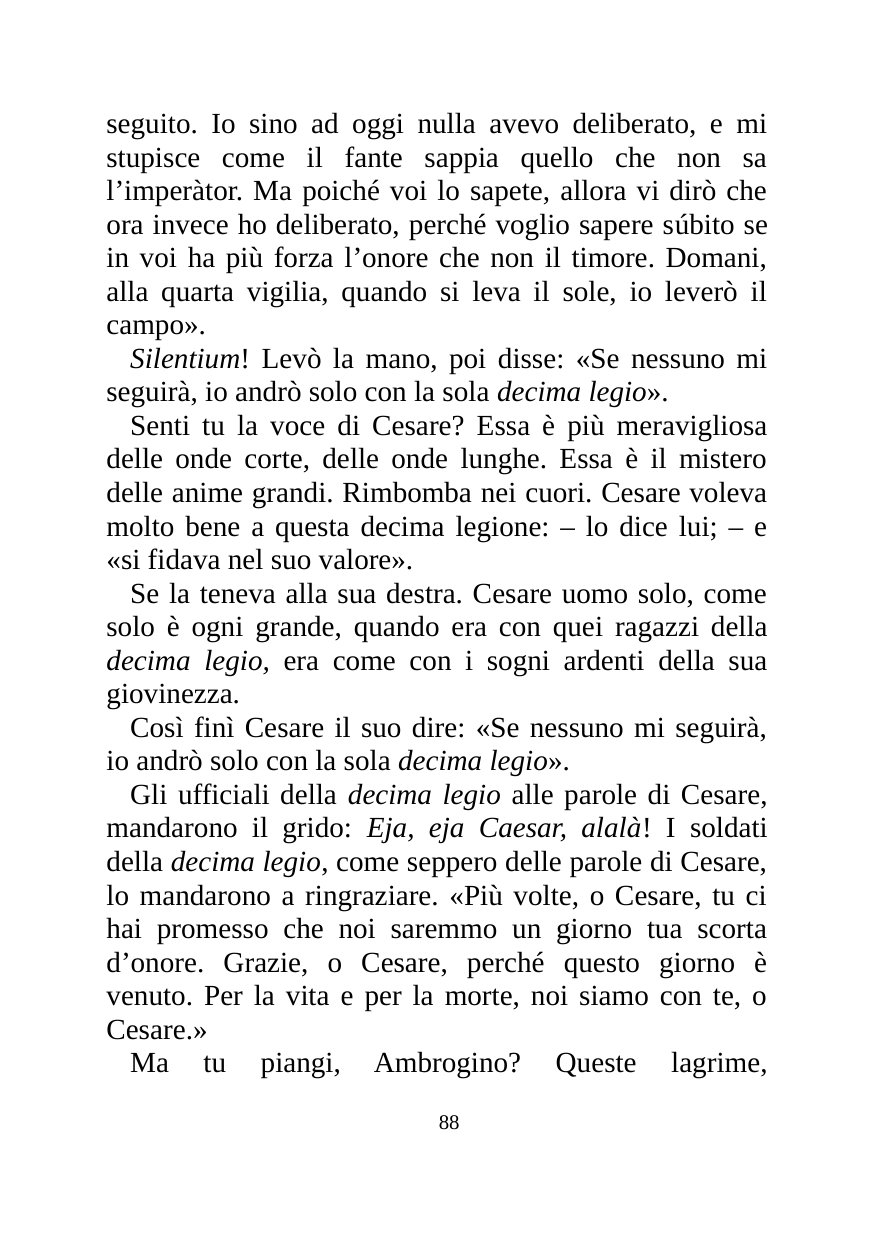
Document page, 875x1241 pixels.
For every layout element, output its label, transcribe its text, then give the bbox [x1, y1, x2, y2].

text Se la teneva alla sua destra. Cesare uomo solo, come solo è ogni grande, quando era con quei ragazzi della decima legio, era come con i sogni ardenti della sua giovinezza. [106, 576, 768, 710]
text Ma tu piangi, Ambrogino? Queste lagrime, [106, 1045, 768, 1079]
text Così finì Cesare il suo dire: «Se nessuno mi seguirà, io andrò solo con la sola decima legio». [106, 710, 768, 777]
text Silentium! Levò la mano, poi disse: «Se nessuno mi seguirà, io andrò solo con la sola decima legio». [106, 341, 768, 408]
text Gli ufficiali della decima legio alle parole di Cesare, mandarono il grido: Eja, eja Caesar, alalà! I soldati della decima legio, come seppero delle parole di Cesare, lo mandarono a ringraziare. «Più volte, o Cesare, tu ci hai promesso che noi saremmo un giorno tua scorta d’onore. Grazie, o Cesare, perché questo giorno è venuto. Per la vita e per la morte, noi siamo con te, o Cesare.» [106, 777, 768, 1045]
text seguito. Io sino ad oggi nulla avevo deliberato, e mi stupisce come il fante sappia quello che non sa l’imperàtor. Ma poiché voi lo sapete, allora vi dirò che ora invece ho deliberato, perché voglio sapere súbito se in voi ha più forza l’onore che non il timore. Domani, alla quarta vigilia, quando si leva il sole, io leverò il campo». [106, 106, 768, 341]
text Senti tu la voce di Cesare? Essa è più meravigliosa delle onde corte, delle onde lunghe. Essa è il mistero delle anime grandi. Rimbomba nei cuori. Cesare voleva molto bene a questa decima legione: – lo dice lui; – e «si fidava nel suo valore». [106, 408, 768, 576]
